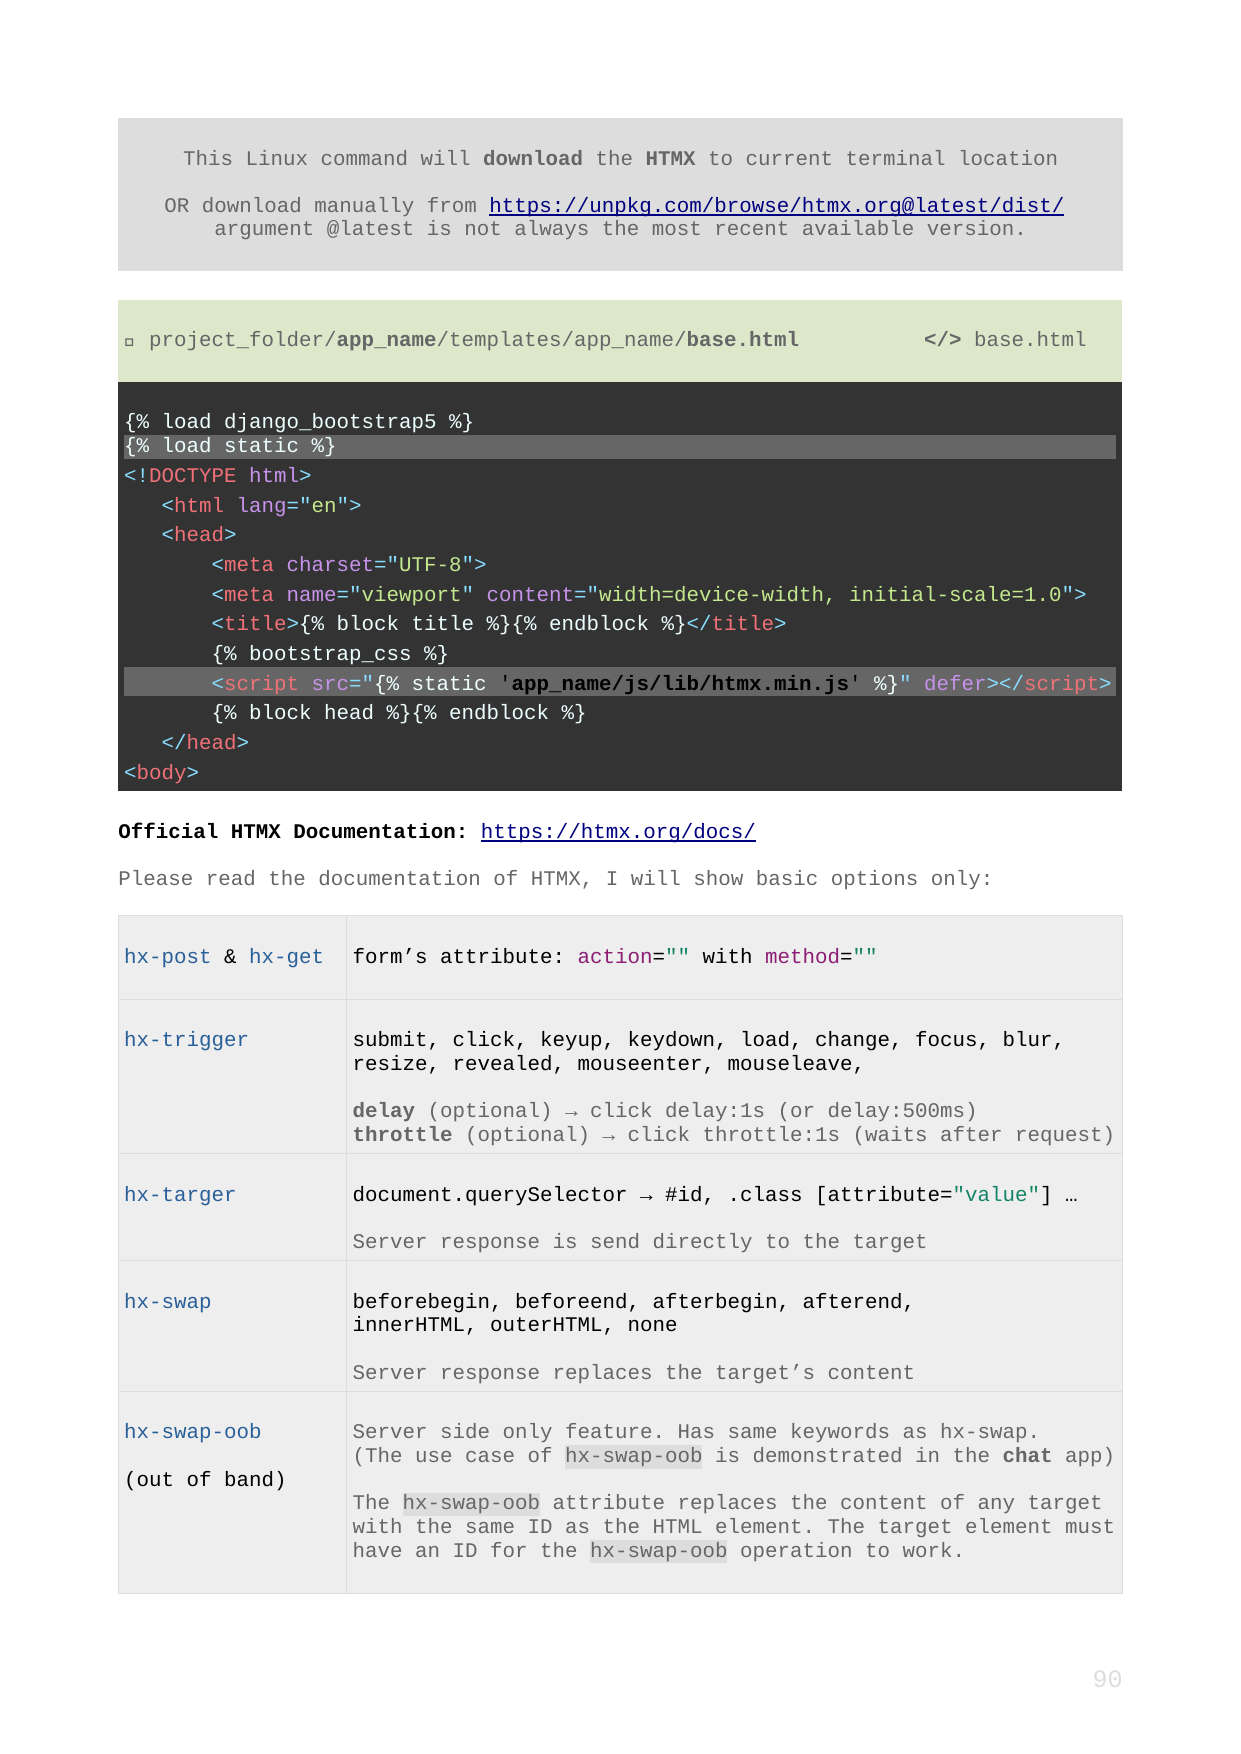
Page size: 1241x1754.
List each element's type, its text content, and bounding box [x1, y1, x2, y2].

table_header 📝 project_folder/app_name/templates/app_name/base.html </> base.html [118, 300, 1122, 382]
table_cell {% load django_bootstrap5 %} {% load static %} <!DOCTYPE html> <html lang="en"> <head> <meta charset="UTF-8"> <meta name="viewport" content="width=device-width, initial-scale=1.0"> <title>{% block title %}{% endblock %}</title> {% bootstrap_css %} <script src="{% static 'app_name/js/lib/htmx.min.js' %}" defer></script> {% block head %}{% endblock %} </head> <body> [118, 382, 1122, 791]
text Official HTMX Documentation: https://htmx.org/docs/ [118, 821, 1122, 844]
table_cell hx-targer [119, 1154, 346, 1260]
table_header hx-post & hx-get [119, 916, 346, 999]
table_cell document.querySelector → #id, .class [attribute="value"] … Server response is send directly to the target [347, 1154, 1122, 1260]
table_cell hx-swap [119, 1261, 346, 1391]
table_header form’s attribute: action="" with method="" [347, 916, 1122, 999]
table_cell Server side only feature. Has same keywords as hx-swap. (The use case of hx-swap-oob is demonstrated in the chat app) The hx-swap-oob attribute replaces the content of any target with the same ID as the HTML element. The target element must have an ID for the hx-swap-oob operation to work. [347, 1392, 1122, 1593]
table_cell This Linux command will download the HTMX to current terminal location OR download manually from https://unpkg.com/browse/htmx.org@latest/dist/ argument @latest is not always the most recent available version. [118, 118, 1123, 271]
table_cell hx-swap-oob (out of band) [119, 1392, 346, 1593]
table_cell beforebegin, beforeend, afterbegin, afterend, innerHTML, outerHTML, none Server response replaces the target’s content [347, 1261, 1122, 1391]
table_cell hx-trigger [119, 1000, 346, 1153]
table_cell submit, click, keyup, keydown, load, change, focus, blur, resize, revealed, mouseenter, mouseleave, delay (optional) → click delay:1s (or delay:500ms) throttle (optional) → click throttle:1s (waits after request) [347, 1000, 1122, 1153]
text Please read the documentation of HTMX, I will show basic options only: [118, 868, 1122, 892]
